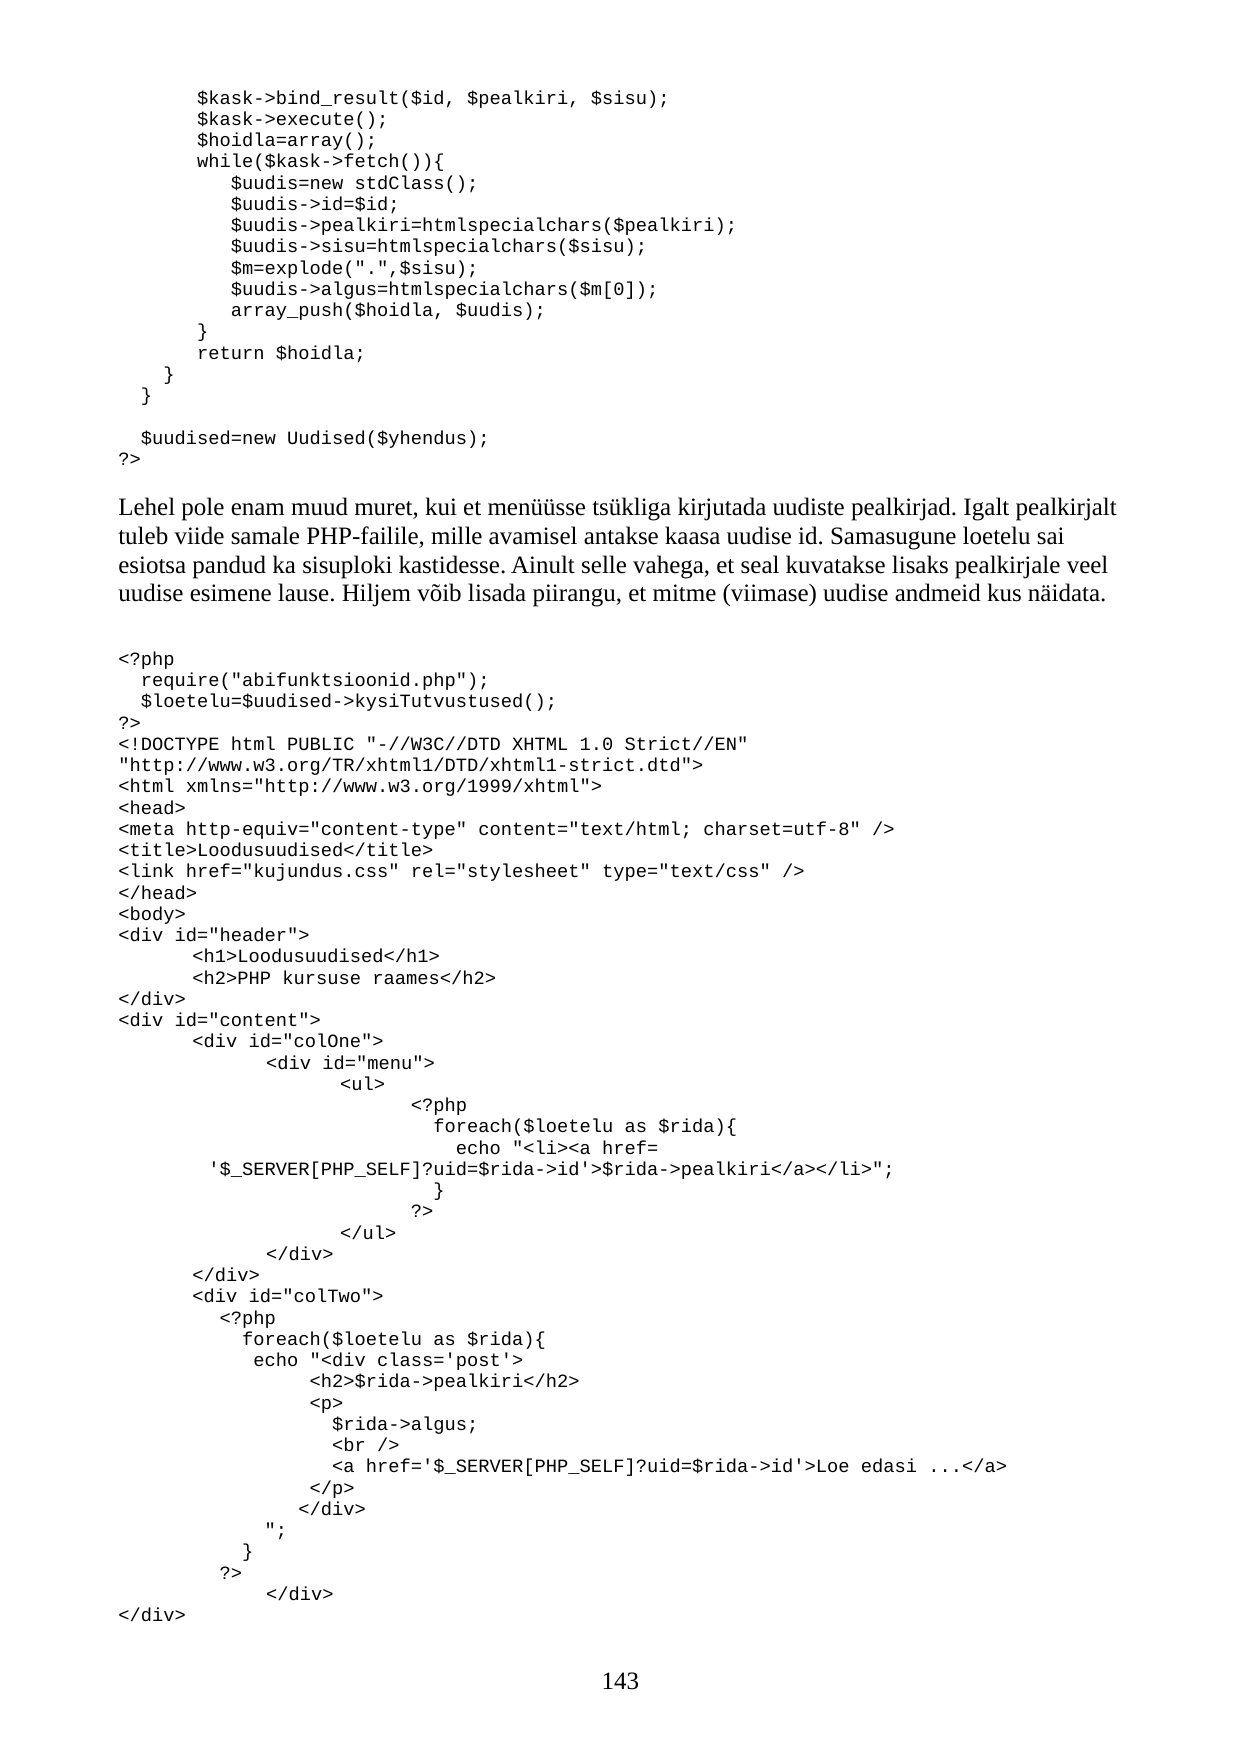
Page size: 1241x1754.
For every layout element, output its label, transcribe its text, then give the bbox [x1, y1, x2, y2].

text <body> [118, 905, 1122, 926]
text require("abifunktsioonid.php"); [118, 671, 1122, 692]
text </div> [118, 1606, 1122, 1627]
text <div id="colOne"> [118, 1032, 1122, 1053]
text <div id="header"> [118, 926, 1122, 947]
text return $hoidla; [118, 343, 1122, 365]
text </div> [118, 1585, 1122, 1606]
text $hoidla=array(); [118, 131, 1122, 152]
text <h2>PHP kursuse raames</h2> [118, 968, 1122, 990]
text ?> [118, 1563, 1122, 1585]
text foreach($loetelu as $rida){ [118, 1117, 1122, 1138]
text <a href='$_SERVER[PHP_SELF]?uid=$rida->id'>Loe edasi ...</a> [118, 1457, 1122, 1478]
text } [118, 1181, 1122, 1202]
text } [118, 322, 1122, 343]
text $kask->execute(); [118, 110, 1122, 131]
text Lehel pole enam muud muret, kui et menüüsse tsükliga kirjutada uudiste pealkirjad. Igalt pealkirjalt tuleb viide samale PHP-failile, mille avamisel antakse kaasa uudise id. Samasugune loetelu sai esiotsa pandud ka sisuploki kastidesse. Ainult selle vahega, et seal kuvatakse lisaks pealkirjale veel uudise esimene lause. Hiljem võib lisada piirangu, et mitme (viimase) uudise andmeid kus näidata. [118, 492, 1122, 607]
text </div> [118, 1266, 1122, 1287]
text $uudis=new stdClass(); [118, 173, 1122, 195]
text <div id="colTwo"> [118, 1287, 1122, 1308]
text <p> [118, 1393, 1122, 1415]
text } [118, 365, 1122, 386]
text <meta http-equiv="content-type" content="text/html; charset=utf-8" /> [118, 820, 1122, 841]
text <br /> [118, 1436, 1122, 1457]
text "; [118, 1521, 1122, 1542]
text </div> [118, 990, 1122, 1011]
text <head> [118, 798, 1122, 820]
text } [118, 386, 1122, 407]
text $uudis->algus=htmlspecialchars($m[0]); [118, 280, 1122, 301]
text <title>Loodusuudised</title> [118, 841, 1122, 862]
text </div> [118, 1245, 1122, 1266]
text '$_SERVER[PHP_SELF]?uid=$rida->id'>$rida->pealkiri</a></li>"; [118, 1160, 1122, 1181]
text </head> [118, 883, 1122, 905]
text $uudised=new Uudised($yhendus); [118, 428, 1122, 450]
text <?php [118, 1308, 1122, 1330]
text $loetelu=$uudised->kysiTutvustused(); [118, 692, 1122, 713]
text array_push($hoidla, $uudis); [118, 301, 1122, 322]
text echo "<li><a href= [118, 1138, 1122, 1160]
text <div id="content"> [118, 1011, 1122, 1032]
text $uudis->pealkiri=htmlspecialchars($pealkiri); [118, 216, 1122, 237]
text while($kask->fetch()){ [118, 152, 1122, 173]
text <link href="kujundus.css" rel="stylesheet" type="text/css" /> [118, 862, 1122, 883]
text <div id="menu"> [118, 1053, 1122, 1075]
text $m=explode(".",$sisu); [118, 258, 1122, 280]
text </div> [118, 1500, 1122, 1521]
text <ul> [118, 1075, 1122, 1096]
text <!DOCTYPE html PUBLIC "-//W3C//DTD XHTML 1.0 Strict//EN" "http://www.w3.org/TR/xhtml1/DTD/xhtml1-strict.dtd"> [118, 735, 1122, 777]
text $kask->bind_result($id, $pealkiri, $sisu); [118, 88, 1122, 110]
text $rida->algus; [118, 1415, 1122, 1436]
text echo "<div class='post'> [118, 1351, 1122, 1372]
text $uudis->sisu=htmlspecialchars($sisu); [118, 237, 1122, 258]
text <h2>$rida->pealkiri</h2> [118, 1372, 1122, 1393]
text ?> [118, 1202, 1122, 1223]
text <?php [118, 1096, 1122, 1117]
text } [118, 1542, 1122, 1563]
text foreach($loetelu as $rida){ [118, 1330, 1122, 1351]
text $uudis->id=$id; [118, 195, 1122, 216]
text <?php [118, 650, 1122, 671]
text ?> [118, 713, 1122, 735]
text <html xmlns="http://www.w3.org/1999/xhtml"> [118, 777, 1122, 798]
text </ul> [118, 1223, 1122, 1245]
text ?> [118, 450, 1122, 471]
text <h1>Loodusuudised</h1> [118, 947, 1122, 968]
text </p> [118, 1478, 1122, 1500]
